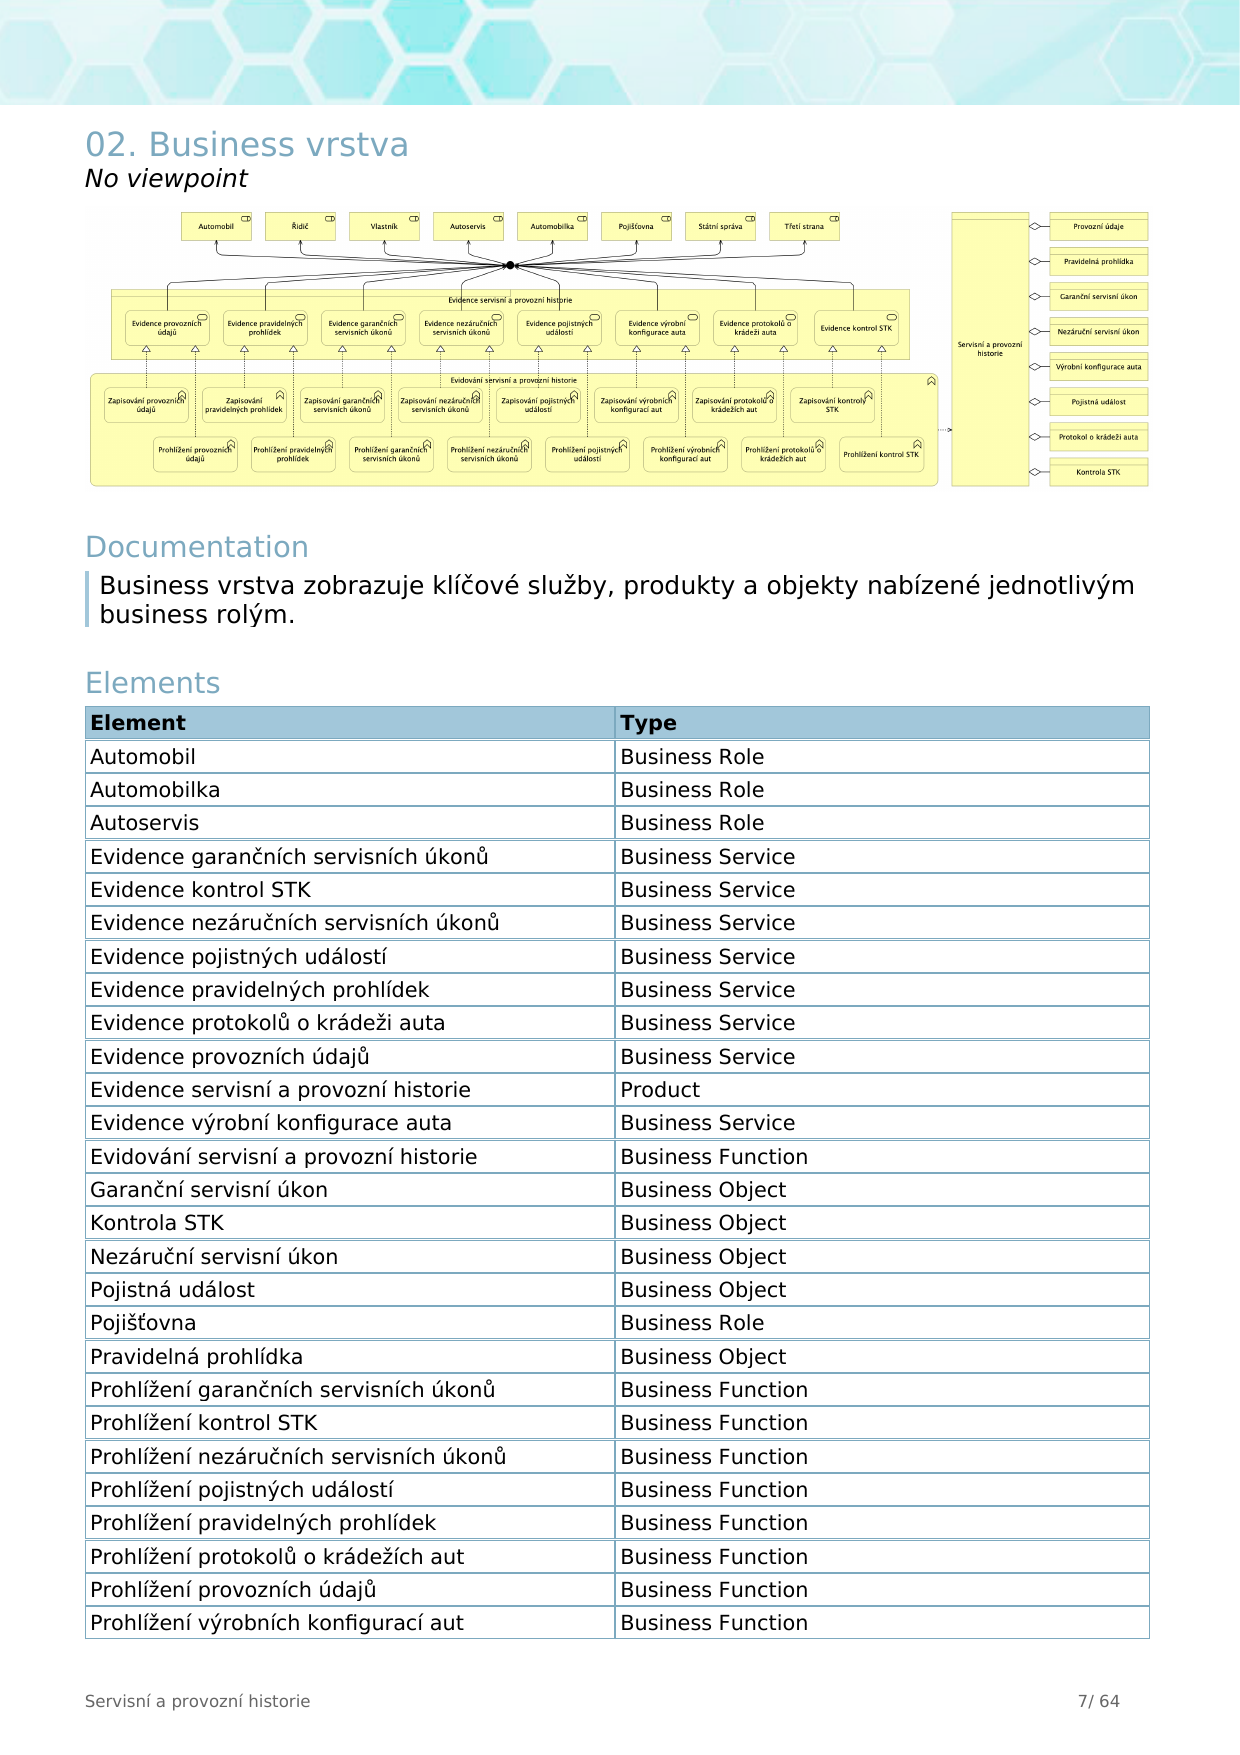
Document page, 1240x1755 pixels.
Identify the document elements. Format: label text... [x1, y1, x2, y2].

table_cell Business Function [616, 1407, 1149, 1438]
table_cell [615, 196, 919, 206]
table_cell [1150, 706, 1155, 739]
table_cell [1155, 1340, 1239, 1373]
table_cell / 64 [1088, 1650, 1155, 1754]
table_cell [1088, 565, 1150, 571]
table_cell [0, 940, 84, 973]
table_cell [1155, 492, 1239, 564]
table_cell [0, 105, 84, 125]
table_cell [1155, 1273, 1239, 1306]
table_cell [1155, 706, 1239, 739]
table_cell [0, 571, 84, 627]
table_cell [0, 806, 84, 839]
table_cell Business Object [616, 1241, 1149, 1272]
table_cell Business Object [616, 1174, 1149, 1205]
table_cell Pojistná událost [86, 1274, 614, 1305]
table_cell Evidence garančních servisních úkonů [86, 841, 614, 872]
table_cell [1155, 840, 1239, 873]
table_cell [919, 700, 1088, 706]
table_cell [1155, 1140, 1239, 1173]
table_cell Business Service [616, 941, 1149, 972]
table_cell Business Role [616, 807, 1149, 838]
table_cell [1150, 1406, 1155, 1439]
table_cell [919, 105, 1088, 125]
table_cell [1155, 773, 1239, 806]
table_cell Documentation [85, 492, 1155, 564]
table_cell [1155, 740, 1239, 773]
table_cell [0, 1573, 84, 1606]
table_cell [615, 700, 919, 706]
table_cell [1150, 1540, 1155, 1573]
table_cell [1155, 1240, 1239, 1273]
table_cell [1155, 906, 1239, 939]
table_cell [0, 1206, 84, 1239]
table_cell Business Object [616, 1274, 1149, 1305]
table_cell Prohlížení kontrol STK [86, 1407, 614, 1438]
table_cell [0, 1473, 84, 1506]
table_cell [1155, 1073, 1239, 1106]
table_cell [1088, 196, 1150, 206]
table_cell [0, 1173, 84, 1206]
table_cell Evidence servisní a provozní historie [86, 1074, 614, 1105]
table_cell [1088, 1640, 1150, 1650]
table_cell [1155, 1040, 1239, 1073]
table_cell [1150, 1206, 1155, 1239]
table_cell [1155, 1440, 1239, 1473]
table_cell Evidence pojistných událostí [86, 941, 614, 972]
table_cell [1155, 940, 1239, 973]
table_cell [1088, 105, 1150, 125]
table_cell Prohlížení výrobních konfigurací aut [86, 1607, 614, 1638]
table_cell [1155, 1573, 1239, 1606]
table_cell [0, 1073, 84, 1106]
table_cell [0, 1373, 84, 1406]
table_cell Business Function [616, 1141, 1149, 1172]
table_cell [615, 565, 919, 571]
table_cell Business Role [616, 774, 1149, 805]
table_cell [1150, 1506, 1155, 1539]
table_cell Kontrola STK [86, 1207, 614, 1238]
table_cell Garanční servisní úkon [86, 1174, 614, 1205]
table_cell Business Service [616, 974, 1149, 1005]
table_cell Business Function [616, 1474, 1149, 1505]
table_cell [1155, 806, 1239, 839]
table_cell [615, 105, 919, 125]
table_cell [0, 165, 84, 196]
table_cell [1150, 873, 1155, 906]
table_cell [1155, 1006, 1239, 1039]
table_cell Evidence kontrol STK [86, 874, 614, 905]
table_cell Prohlížení pojistných událostí [86, 1474, 614, 1505]
table_cell [1155, 973, 1239, 1006]
table_cell [1155, 1540, 1239, 1573]
table_cell Evidence protokolů o krádeži auta [86, 1007, 614, 1038]
table_cell No viewpoint [85, 165, 1155, 196]
table_cell [1155, 1373, 1239, 1406]
table_cell Automobil [86, 741, 614, 772]
table_cell Business Role [616, 741, 1149, 772]
table_cell [1155, 165, 1239, 196]
table_cell [1150, 105, 1155, 125]
table_cell [0, 1040, 84, 1073]
table_cell Business Function [616, 1541, 1149, 1572]
table_cell [1150, 973, 1155, 1006]
table_cell [0, 873, 84, 906]
table_cell [1150, 1240, 1155, 1273]
table_cell [615, 1640, 919, 1650]
table_cell [1150, 740, 1155, 773]
table_cell Business vrstva zobrazuje klíčové služby, produkty a objekty nabízené jednotlivým business rolým. [89, 571, 1155, 627]
table_cell [0, 1240, 84, 1273]
table_cell Business Object [616, 1207, 1149, 1238]
table_cell [1155, 700, 1239, 706]
table_cell [0, 1540, 84, 1573]
table_cell Product [616, 1074, 1149, 1105]
table_cell [1155, 627, 1239, 700]
table_cell Prohlížení provozních údajů [86, 1574, 614, 1605]
table_cell [0, 565, 84, 571]
table_cell [0, 1340, 84, 1373]
table_cell Pravidelná prohlídka [86, 1341, 614, 1372]
table_cell [1150, 1573, 1155, 1606]
table_cell Prohlížení nezáručních servisních úkonů [86, 1441, 614, 1472]
table_cell Business Function [616, 1374, 1149, 1405]
table_cell [0, 740, 84, 773]
table_cell [1150, 840, 1155, 873]
table_cell Business Function [616, 1507, 1149, 1538]
table_cell [1150, 1273, 1155, 1306]
table_cell [1150, 627, 1155, 700]
table_cell [1088, 700, 1150, 706]
table_cell [1150, 1073, 1155, 1106]
table_cell [0, 206, 84, 492]
table_cell [0, 840, 84, 873]
table_cell [85, 700, 615, 706]
table_cell Business Service [616, 1007, 1149, 1038]
table_cell [1155, 1606, 1239, 1639]
table_cell Evidování servisní a provozní historie [86, 1141, 614, 1172]
table_cell Automobilka [86, 774, 614, 805]
table_cell Business Function [616, 1441, 1149, 1472]
table_cell [0, 1306, 84, 1339]
table_cell [0, 196, 84, 206]
table_cell Elements [85, 627, 1150, 700]
table_cell Prohlížení garančních servisních úkonů [86, 1374, 614, 1405]
table_cell Business Service [616, 841, 1149, 872]
table_cell Business Service [616, 1107, 1149, 1138]
table_cell [0, 1650, 84, 1754]
table_cell [1155, 196, 1239, 206]
table_cell [1150, 1306, 1155, 1339]
table_cell [0, 1506, 84, 1539]
table_cell Business Role [616, 1307, 1149, 1338]
table_cell Evidence provozních údajů [86, 1041, 614, 1072]
table_cell [0, 906, 84, 939]
table_cell [0, 1606, 84, 1639]
table_cell [1155, 105, 1239, 125]
table_cell Prohlížení protokolů o krádežích aut [86, 1541, 614, 1572]
table_cell [0, 1106, 84, 1139]
table_cell [1150, 940, 1155, 973]
table_cell [1155, 206, 1239, 492]
table_cell [1150, 1140, 1155, 1173]
table_cell [1150, 1340, 1155, 1373]
table_cell [1155, 125, 1239, 164]
table_cell 7 [919, 1650, 1088, 1754]
table_cell [0, 1406, 84, 1439]
table_cell Type [616, 707, 1149, 738]
table_cell [1150, 1440, 1155, 1473]
table_cell [1155, 1306, 1239, 1339]
table_cell Evidence nezáručních servisních úkonů [86, 907, 614, 938]
table_cell [1155, 873, 1239, 906]
table_cell [0, 1440, 84, 1473]
table_cell [0, 492, 84, 564]
table_cell Evidence pravidelných prohlídek [86, 974, 614, 1005]
table_cell [1155, 1173, 1239, 1206]
table_cell [85, 196, 615, 206]
table_cell [0, 700, 84, 706]
table_cell [919, 196, 1088, 206]
table_cell [1150, 1473, 1155, 1506]
table_cell [1150, 1173, 1155, 1206]
table_cell [1155, 1406, 1239, 1439]
table_cell Business Object [616, 1341, 1149, 1372]
table_cell [1150, 1006, 1155, 1039]
table_cell [1150, 1640, 1155, 1650]
table_cell [0, 773, 84, 806]
table_cell [0, 125, 84, 164]
table_cell [0, 1273, 84, 1306]
table_cell [1155, 1473, 1239, 1506]
table_cell [1155, 1106, 1239, 1139]
table_cell Business Service [616, 874, 1149, 905]
table_cell [0, 973, 84, 1006]
table_cell [1150, 1040, 1155, 1073]
table_cell [85, 565, 615, 571]
table_cell [1150, 1606, 1155, 1639]
table_cell Autoservis [86, 807, 614, 838]
table_cell [1155, 1650, 1239, 1754]
table_cell Servisní a provozní historie [85, 1650, 919, 1754]
table_cell [919, 565, 1088, 571]
table_cell [0, 1140, 84, 1173]
table_cell Nezáruční servisní úkon [86, 1241, 614, 1272]
table_cell Prohlížení pravidelných prohlídek [86, 1507, 614, 1538]
table_cell [1150, 906, 1155, 939]
table_cell [1150, 1106, 1155, 1139]
table_cell [1155, 565, 1239, 571]
table_cell [1155, 1506, 1239, 1539]
table_cell Business Service [616, 907, 1149, 938]
table_cell Business Function [616, 1574, 1149, 1605]
table_cell Element [86, 707, 614, 738]
table_cell Evidence výrobní konfigurace auta [86, 1107, 614, 1138]
table_cell [1155, 1206, 1239, 1239]
table_cell [1150, 806, 1155, 839]
table_cell [1155, 1640, 1239, 1650]
table_cell [85, 1640, 615, 1650]
table_cell [1155, 571, 1239, 627]
table_cell Business Service [616, 1041, 1149, 1072]
table_cell 02. Business vrstva [85, 125, 1155, 164]
table_cell [0, 627, 84, 700]
table_cell [919, 1640, 1088, 1650]
table_cell Business Function [616, 1607, 1149, 1638]
table_cell [0, 1640, 84, 1650]
table_cell [0, 1006, 84, 1039]
table_cell [1150, 773, 1155, 806]
table_cell [0, 706, 84, 739]
table_cell Pojišťovna [86, 1307, 614, 1338]
table_cell [1150, 1373, 1155, 1406]
table_cell [1150, 196, 1155, 206]
table_cell [85, 105, 615, 125]
